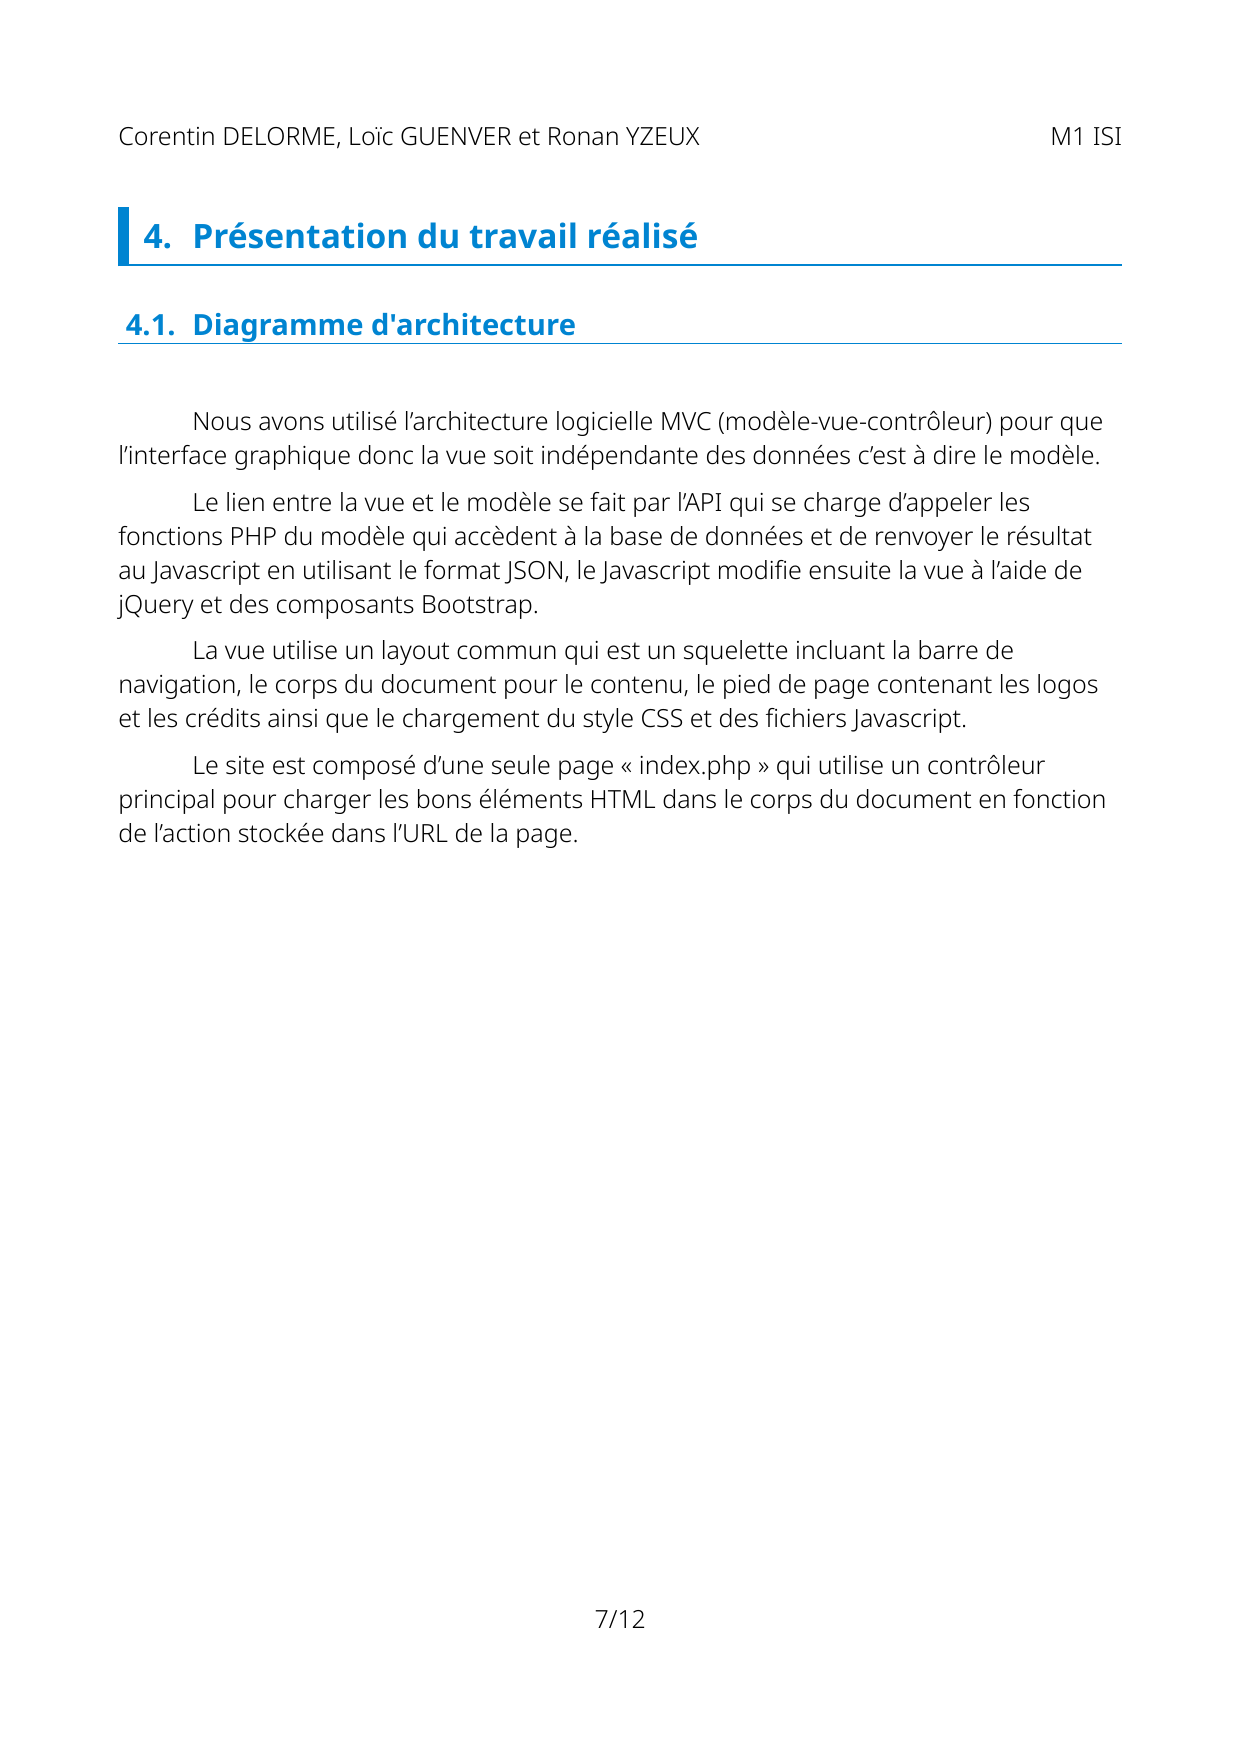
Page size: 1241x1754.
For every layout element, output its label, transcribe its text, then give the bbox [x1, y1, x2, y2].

text Nous avons utilisé l’architecture logicielle MVC (modèle-vue-contrôleur) pour que l’interface graphique donc la vue soit indépendante des données c’est à dire le modèle. [118, 404, 1122, 472]
subtitle Diagramme d'architecture [118, 304, 1122, 343]
text Le lien entre la vue et le modèle se fait par l’API qui se charge d’appeler les fonctions PHP du modèle qui accèdent à la base de données et de renvoyer le résultat au Javascript en utilisant le format JSON, le Javascript modifie ensuite la vue à l’aide de jQuery et des composants Bootstrap. [118, 484, 1122, 621]
text Le site est composé d’une seule page « index.php » qui utilise un contrôleur principal pour charger les bons éléments HTML dans le corps du document en fonction de l’action stockée dans l’URL de la page. [118, 748, 1122, 850]
text La vue utilise un layout commun qui est un squelette incluant la barre de navigation, le corps du document pour le contenu, le pied de page contenant les logos et les crédits ainsi que le chargement du style CSS et des fichiers Javascript. [118, 633, 1122, 735]
subtitle Présentation du travail réalisé [129, 207, 1122, 264]
